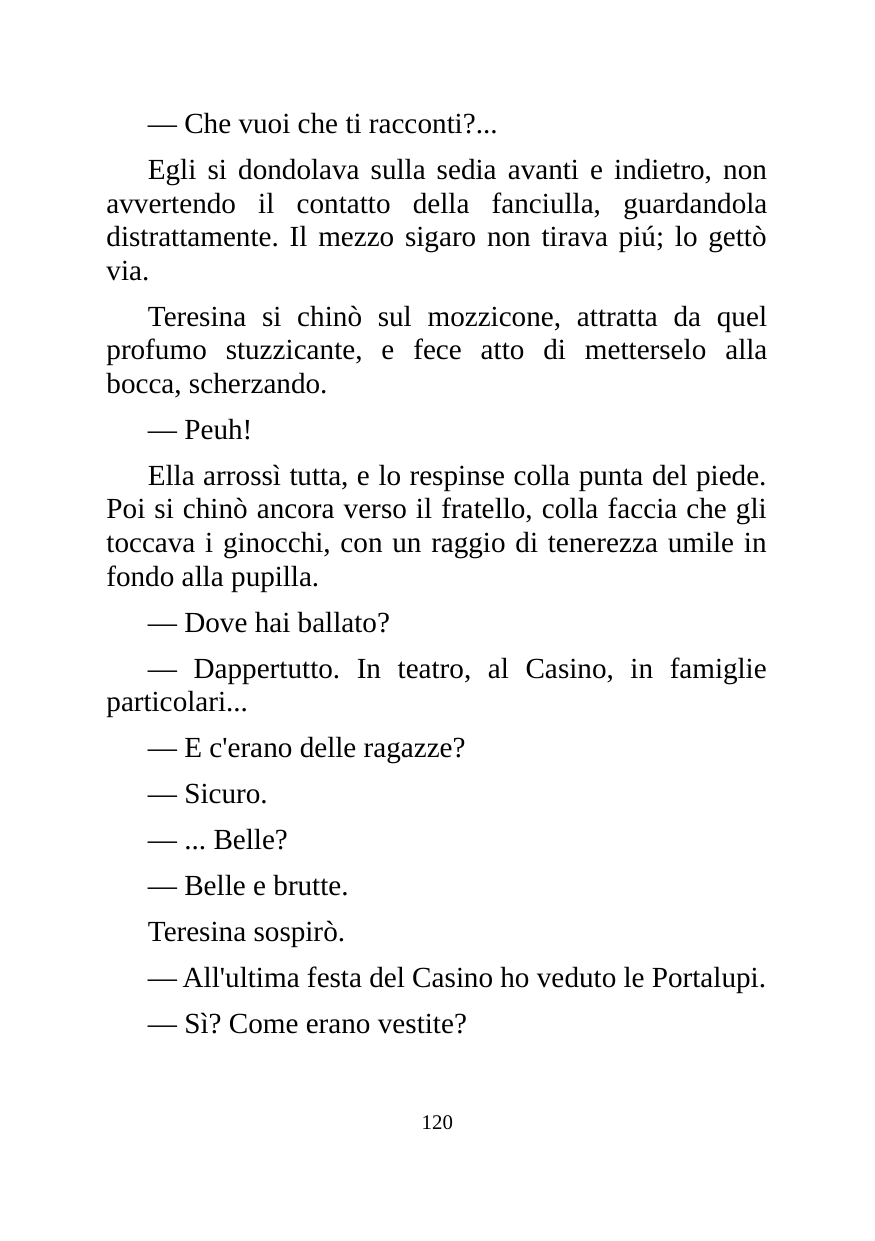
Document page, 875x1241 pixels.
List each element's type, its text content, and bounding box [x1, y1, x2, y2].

text — Sicuro. [106, 776, 768, 810]
text Egli si dondolava sulla sedia avanti e indietro, non avvertendo il contatto della fanciulla, guardandola distrattamente. Il mezzo sigaro non tirava piú; lo gettò via. [106, 152, 768, 286]
text — Peuh! [106, 412, 768, 446]
text — E c'erano delle ragazze? [106, 730, 768, 764]
text — Sì? Come erano vestite? [106, 1007, 768, 1040]
text — Dove hai ballato? [106, 605, 768, 638]
text — ... Belle? [106, 822, 768, 856]
text Ella arrossì tutta, e lo respinse colla punta del piede. Poi si chinò ancora verso il fratello, colla faccia che gli toccava i ginocchi, con un raggio di tenerezza umile in fondo alla pupilla. [106, 458, 768, 592]
text — Belle e brutte. [106, 868, 768, 902]
text — Che vuoi che ti racconti?... [106, 106, 768, 140]
text — All'ultima festa del Casino ho veduto le Portalupi. [106, 961, 768, 994]
text — Dappertutto. In teatro, al Casino, in famiglie particolari... [106, 651, 768, 718]
text Teresina si chinò sul mozzicone, attratta da quel profumo stuzzicante, e fece atto di metterselo alla bocca, scherzando. [106, 299, 768, 399]
text Teresina sospirò. [106, 914, 768, 948]
